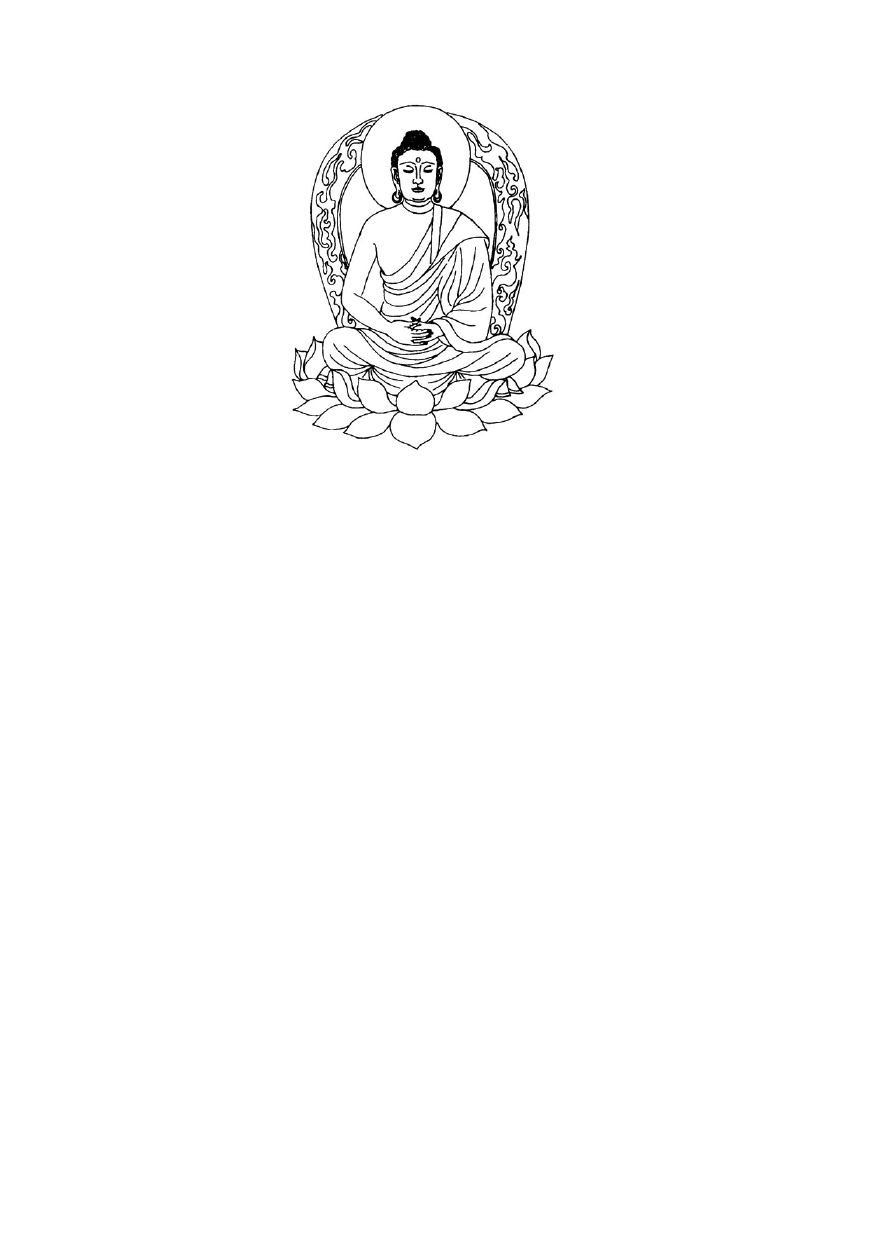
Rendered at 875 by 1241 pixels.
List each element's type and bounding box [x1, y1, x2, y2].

picture [282, 97, 562, 458]
